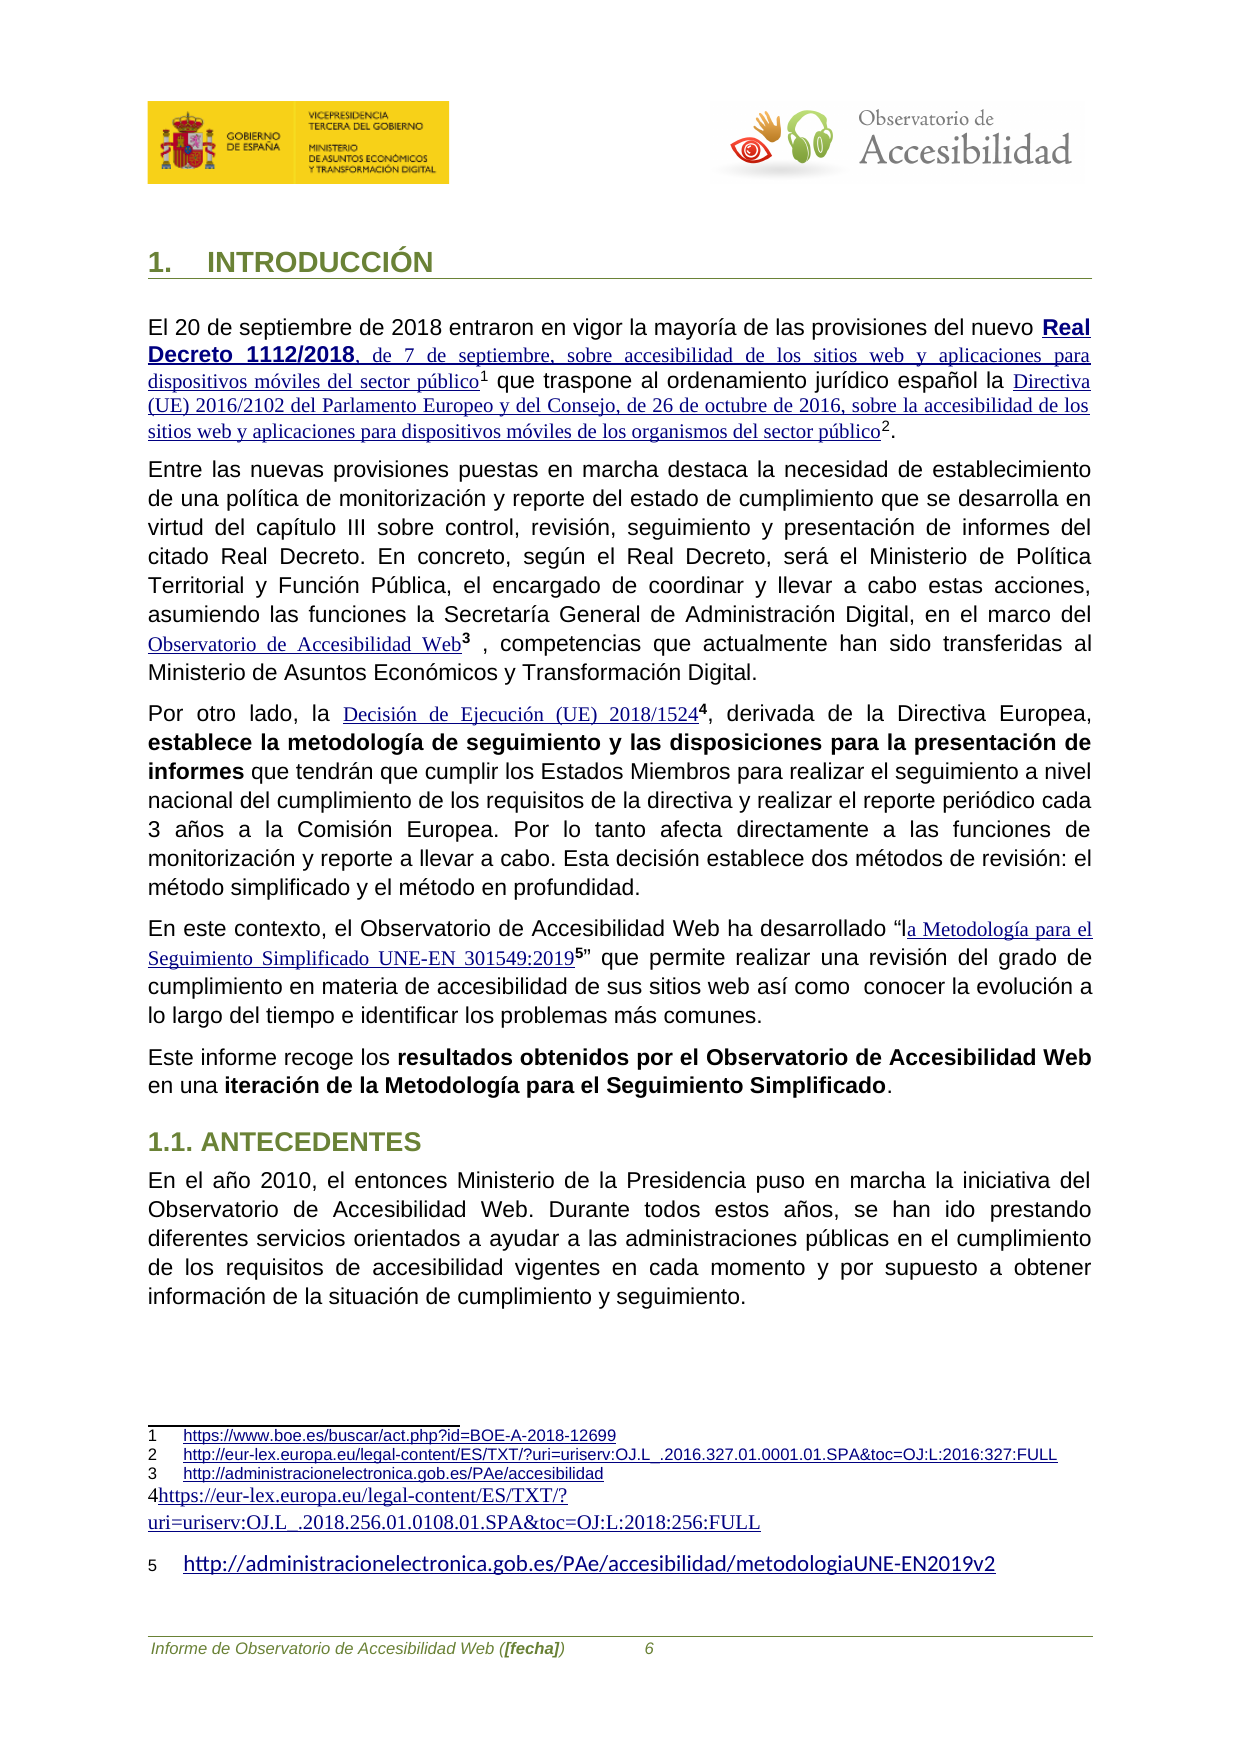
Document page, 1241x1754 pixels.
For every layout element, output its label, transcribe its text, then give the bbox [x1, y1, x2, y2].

subtitle 1.1. Antecedentes [148, 1126, 1092, 1158]
text Entre las nuevas provisiones puestas en marcha destaca la necesidad de establecimiento de una política de monitorización y reporte del estado de cumplimiento que se desarrolla en virtud del capítulo III sobre control, revisión, seguimiento y presentación de informes del citado Real Decreto. En concreto, según el Real Decreto, será el Ministerio de Política Territorial y Función Pública, el encargado de coordinar y llevar a cabo estas acciones, asumiendo las funciones la Secretaría General de Administración Digital, en el marco del Observatorio de Accesibilidad Web , competencias que actualmente han sido transferidas al Ministerio de Asuntos Económicos y Transformación Digital. [148, 456, 1092, 685]
picture [710, 101, 1086, 184]
text En este contexto, el Observatorio de Accesibilidad Web ha desarrollado “la Metodología para el Seguimiento Simplificado UNE-EN 301549:2019” que permite realizar una revisión del grado de cumplimiento en materia de accesibilidad de sus sitios web así como conocer la evolución a lo largo del tiempo e identificar los problemas más comunes. [148, 915, 1092, 1028]
text http://eur-lex.europa.eu/legal-content/ES/TXT/?uri=uriserv:OJ.L_.2016.327.01.0001.01.SPA&toc=OJ:L:2016:327:FULL [148, 1445, 1092, 1464]
text https://www.boe.es/buscar/act.php?id=BOE-A-2018-12699 [148, 1426, 1092, 1445]
picture [147, 101, 450, 184]
text El 20 de septiembre de 2018 entraron en vigor la mayoría de las provisiones del nuevo Real Decreto 1112/2018, de 7 de septiembre, sobre accesibilidad de los sitios web y aplicaciones para dispositivos móviles del sector público que traspone al ordenamiento jurídico español la Directiva (UE) 2016/2102 del Parlamento Europeo y del Consejo, de 26 de octubre de 2016, sobre la accesibilidad de los sitios web y aplicaciones para dispositivos móviles de los organismos del sector público. [148, 314, 1092, 444]
text http://administracionelectronica.gob.es/PAe/accesibilidad/metodologiaUNE-EN2019v2 [148, 1549, 1092, 1577]
text Por otro lado, la Decisión de Ejecución (UE) 2018/1524, derivada de la Directiva Europea, establece la metodología de seguimiento y las disposiciones para la presentación de informes que tendrán que cumplir los Estados Miembros para realizar el seguimiento a nivel nacional del cumplimiento de los requisitos de la directiva y realizar el reporte periódico cada 3 años a la Comisión Europea. Por lo tanto afecta directamente a las funciones de monitorización y reporte a llevar a cabo. Esta decisión establece dos métodos de revisión: el método simplificado y el método en profundidad. [148, 700, 1092, 900]
text https://eur-lex.europa.eu/legal-content/ES/TXT/?uri=uriserv:OJ.L_.2018.256.01.0108.01.SPA&toc=OJ:L:2018:256:FULL [148, 1483, 1092, 1534]
subtitle Introducción [148, 245, 1092, 278]
text http://administracionelectronica.gob.es/PAe/accesibilidad [148, 1464, 1092, 1483]
text En el año 2010, el entonces Ministerio de la Presidencia puso en marcha la iniciativa del Observatorio de Accesibilidad Web. Durante todos estos años, se han ido prestando diferentes servicios orientados a ayudar a las administraciones públicas en el cumplimiento de los requisitos de accesibilidad vigentes en cada momento y por supuesto a obtener información de la situación de cumplimiento y seguimiento. [148, 1167, 1092, 1309]
text Este informe recoge los resultados obtenidos por el Observatorio de Accesibilidad Web en una iteración de la Metodología para el Seguimiento Simplificado. [148, 1043, 1092, 1099]
